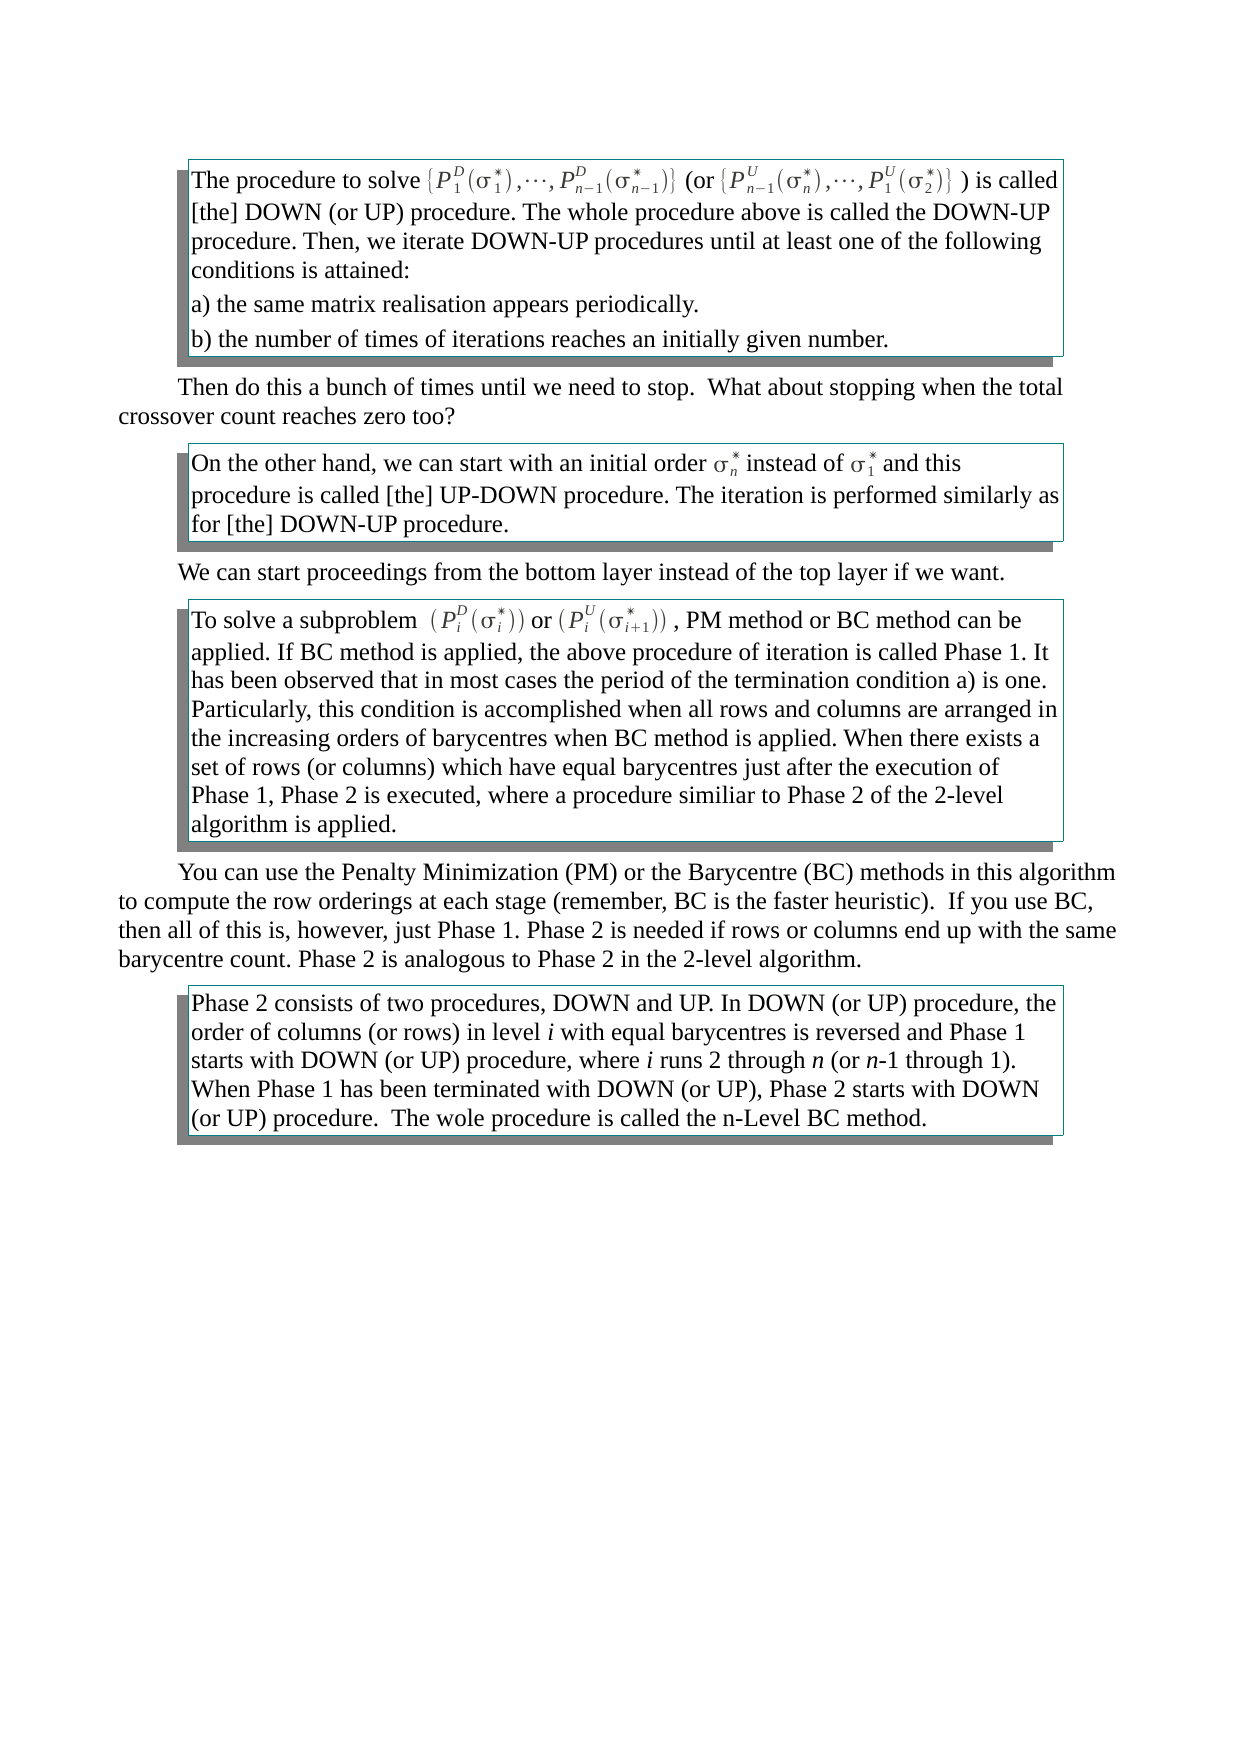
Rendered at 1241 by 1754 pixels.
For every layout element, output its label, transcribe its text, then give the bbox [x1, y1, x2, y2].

text Then do this a bunch of times until we need to stop. What about stopping when the total crossover count reaches zero too? [118, 372, 1122, 430]
text You can use the Penalty Minimization (PM) or the Barycentre (BC) methods in this algorithm to compute the row orderings at each stage (remember, BC is the faster heuristic). If you use BC, then all of this is, however, just Phase 1. Phase 2 is needed if rows or columns end up with the same barycentre count. Phase 2 is analogous to Phase 2 in the 2-level algorithm. [118, 857, 1122, 972]
text On the other hand, we can start with an initial orderinstead ofand this procedure is called [the] UP-DOWN procedure. The iteration is performed similarly as for [the] DOWN-UP procedure. [189, 444, 1063, 541]
text b) the number of times of iterations reaches an initially given number. [189, 321, 1063, 356]
text The procedure to solve(or) is called [the] DOWN (or UP) procedure. The whole procedure above is called the DOWN-UP procedure. Then, we iterate DOWN-UP procedures until at least one of the following conditions is attained: [189, 160, 1063, 283]
text We can start proceedings from the bottom layer instead of the top layer if we want. [118, 557, 1122, 586]
text To solve a subproblem or, PM method or BC method can be applied. If BC method is applied, the above procedure of iteration is called Phase 1. It has been observed that in most cases the period of the termination condition a) is one. Particularly, this condition is accomplished when all rows and columns are arranged in the increasing orders of barycentres when BC method is applied. When there exists a set of rows (or columns) which have equal barycentres just after the execution of Phase 1, Phase 2 is executed, where a procedure similiar to Phase 2 of the 2-level algorithm is applied. [189, 600, 1063, 841]
text a) the same matrix realisation appears periodically. [189, 286, 1063, 318]
text Phase 2 consists of two procedures, DOWN and UP. In DOWN (or UP) procedure, the order of columns (or rows) in level i with equal barycentres is reversed and Phase 1 starts with DOWN (or UP) procedure, where i runs 2 through n (or n-1 through 1). When Phase 1 has been terminated with DOWN (or UP), Phase 2 starts with DOWN (or UP) procedure. The wole procedure is called the n-Level BC method. [189, 986, 1063, 1135]
